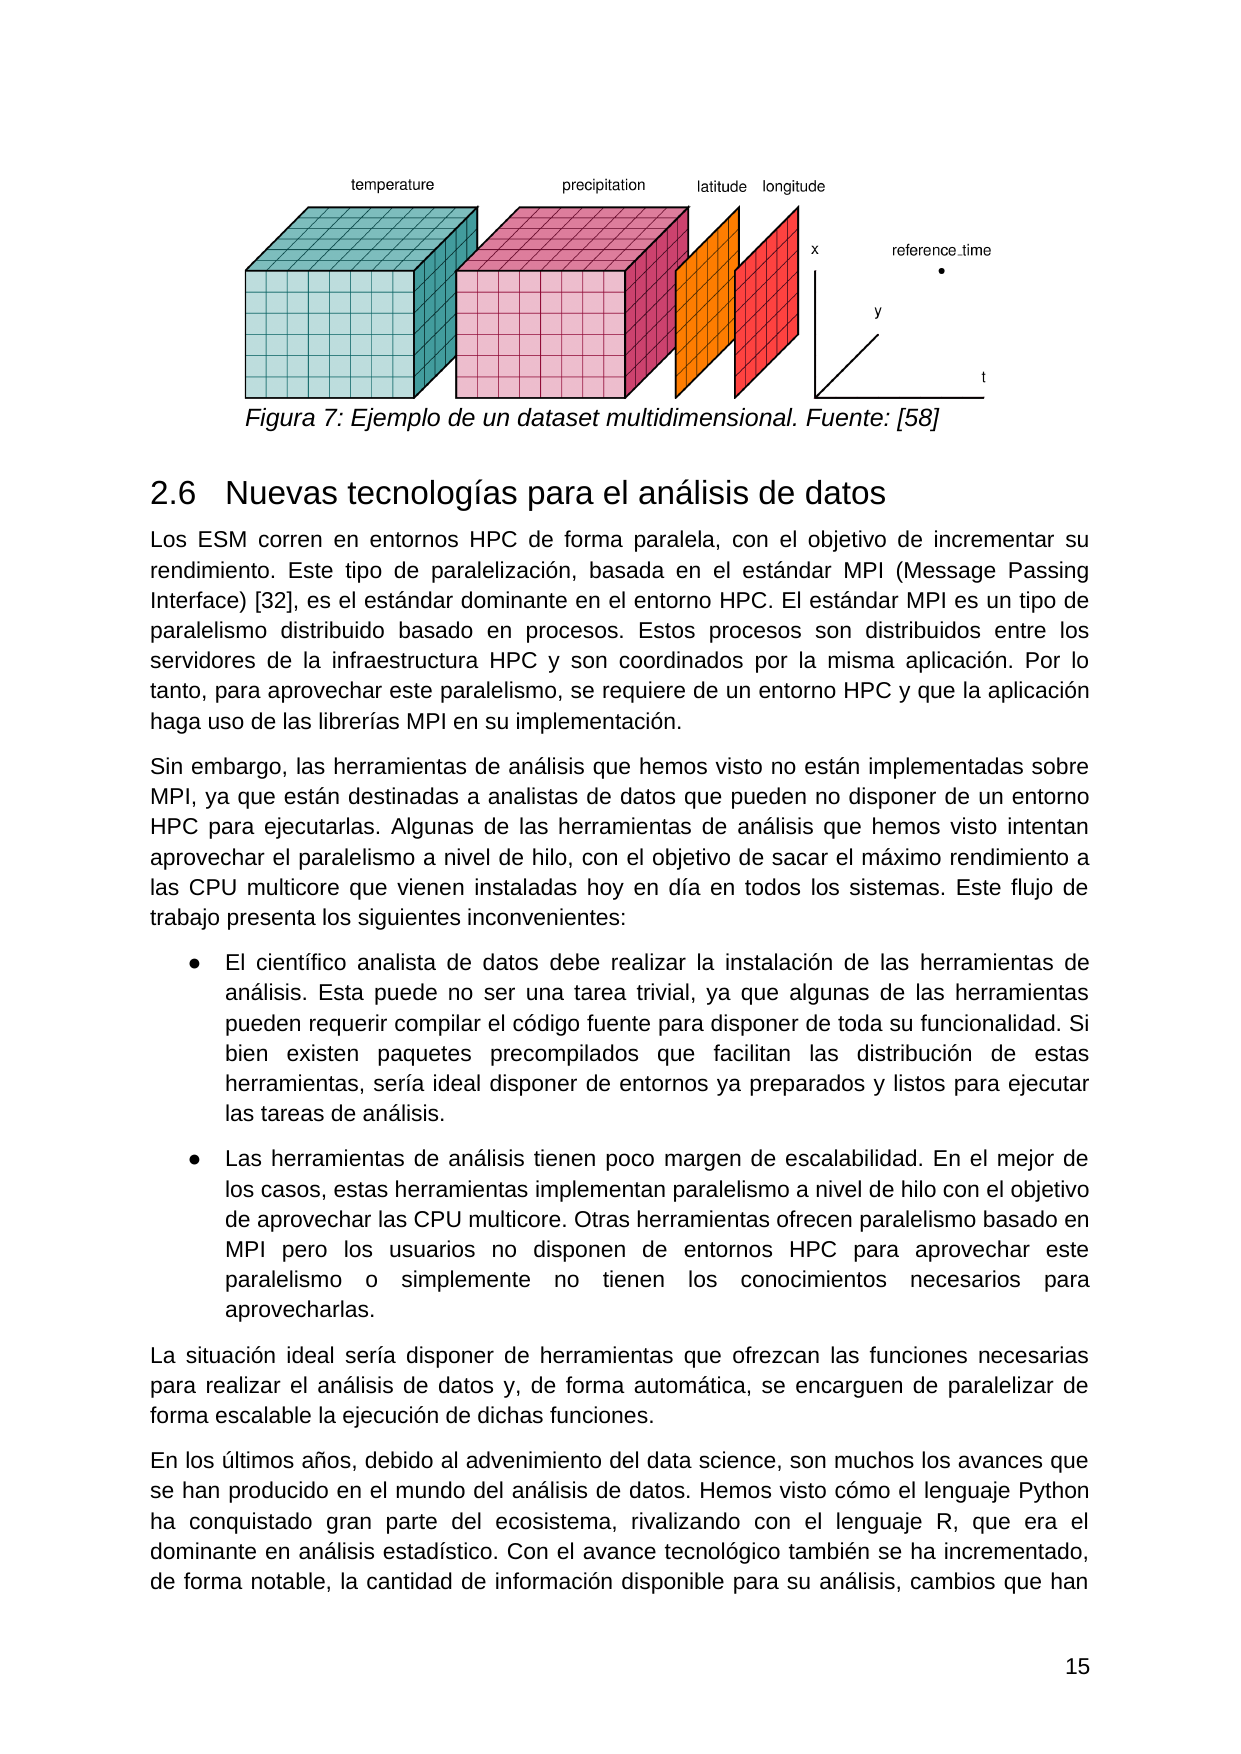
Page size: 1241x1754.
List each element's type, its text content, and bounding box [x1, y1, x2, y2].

subtitle Nuevas tecnologías para el análisis de datos [150, 473, 1090, 511]
text La situación ideal sería disponer de herramientas que ofrezcan las funciones necesarias para realizar el análisis de datos y, de forma automática, se encarguen de paralelizar de forma escalable la ejecución de dichas funciones. [150, 1342, 1090, 1428]
text Sin embargo, las herramientas de análisis que hemos visto no están implementadas sobre MPI, ya que están destinadas a analistas de datos que pueden no disponer de un entorno HPC para ejecutarlas. Algunas de las herramientas de análisis que hemos visto intentan aprovechar el paralelismo a nivel de hilo, con el objetivo de sacar el máximo rendimiento a las CPU multicore que vienen instaladas hoy en día en todos los sistemas. Este flujo de trabajo presenta los siguientes inconvenientes: [150, 753, 1090, 930]
list Las herramientas de análisis tienen poco margen de escalabilidad. En el mejor de los casos, estas herramientas implementan paralelismo a nivel de hilo con el objetivo de aprovechar las CPU multicore. Otras herramientas ofrecen paralelismo basado en MPI pero los usuarios no disponen de entornos HPC para aprovechar este paralelismo o simplemente no tienen los conocimientos necesarios para aprovecharlas. [187, 1145, 1090, 1323]
picture [244, 175, 996, 399]
text Figura 7: Ejemplo de un dataset multidimensional. Fuente: [58] [245, 399, 996, 432]
text En los últimos años, debido al advenimiento del data science, son muchos los avances que se han producido en el mundo del análisis de datos. Hemos visto cómo el lenguaje Python ha conquistado gran parte del ecosistema, rivalizando con el lenguaje R, que era el dominante en análisis estadístico. Con el avance tecnológico también se ha incrementado, de forma notable, la cantidad de información disponible para su análisis, cambios que han [150, 1447, 1090, 1594]
text Los ESM corren en entornos HPC de forma paralela, con el objetivo de incrementar su rendimiento. Este tipo de paralelización, basada en el estándar MPI (Message Passing Interface) [32], es el estándar dominante en el entorno HPC. El estándar MPI es un tipo de paralelismo distribuido basado en procesos. Estos procesos son distribuidos entre los servidores de la infraestructura HPC y son coordinados por la misma aplicación. Por lo tanto, para aprovechar este paralelismo, se requiere de un entorno HPC y que la aplicación haga uso de las librerías MPI en su implementación. [150, 526, 1090, 734]
list El científico analista de datos debe realizar la instalación de las herramientas de análisis. Esta puede no ser una tarea trivial, ya que algunas de las herramientas pueden requerir compilar el código fuente para disponer de toda su funcionalidad. Si bien existen paquetes precompilados que facilitan las distribución de estas herramientas, sería ideal disponer de entornos ya preparados y listos para ejecutar las tareas de análisis. [187, 949, 1090, 1127]
